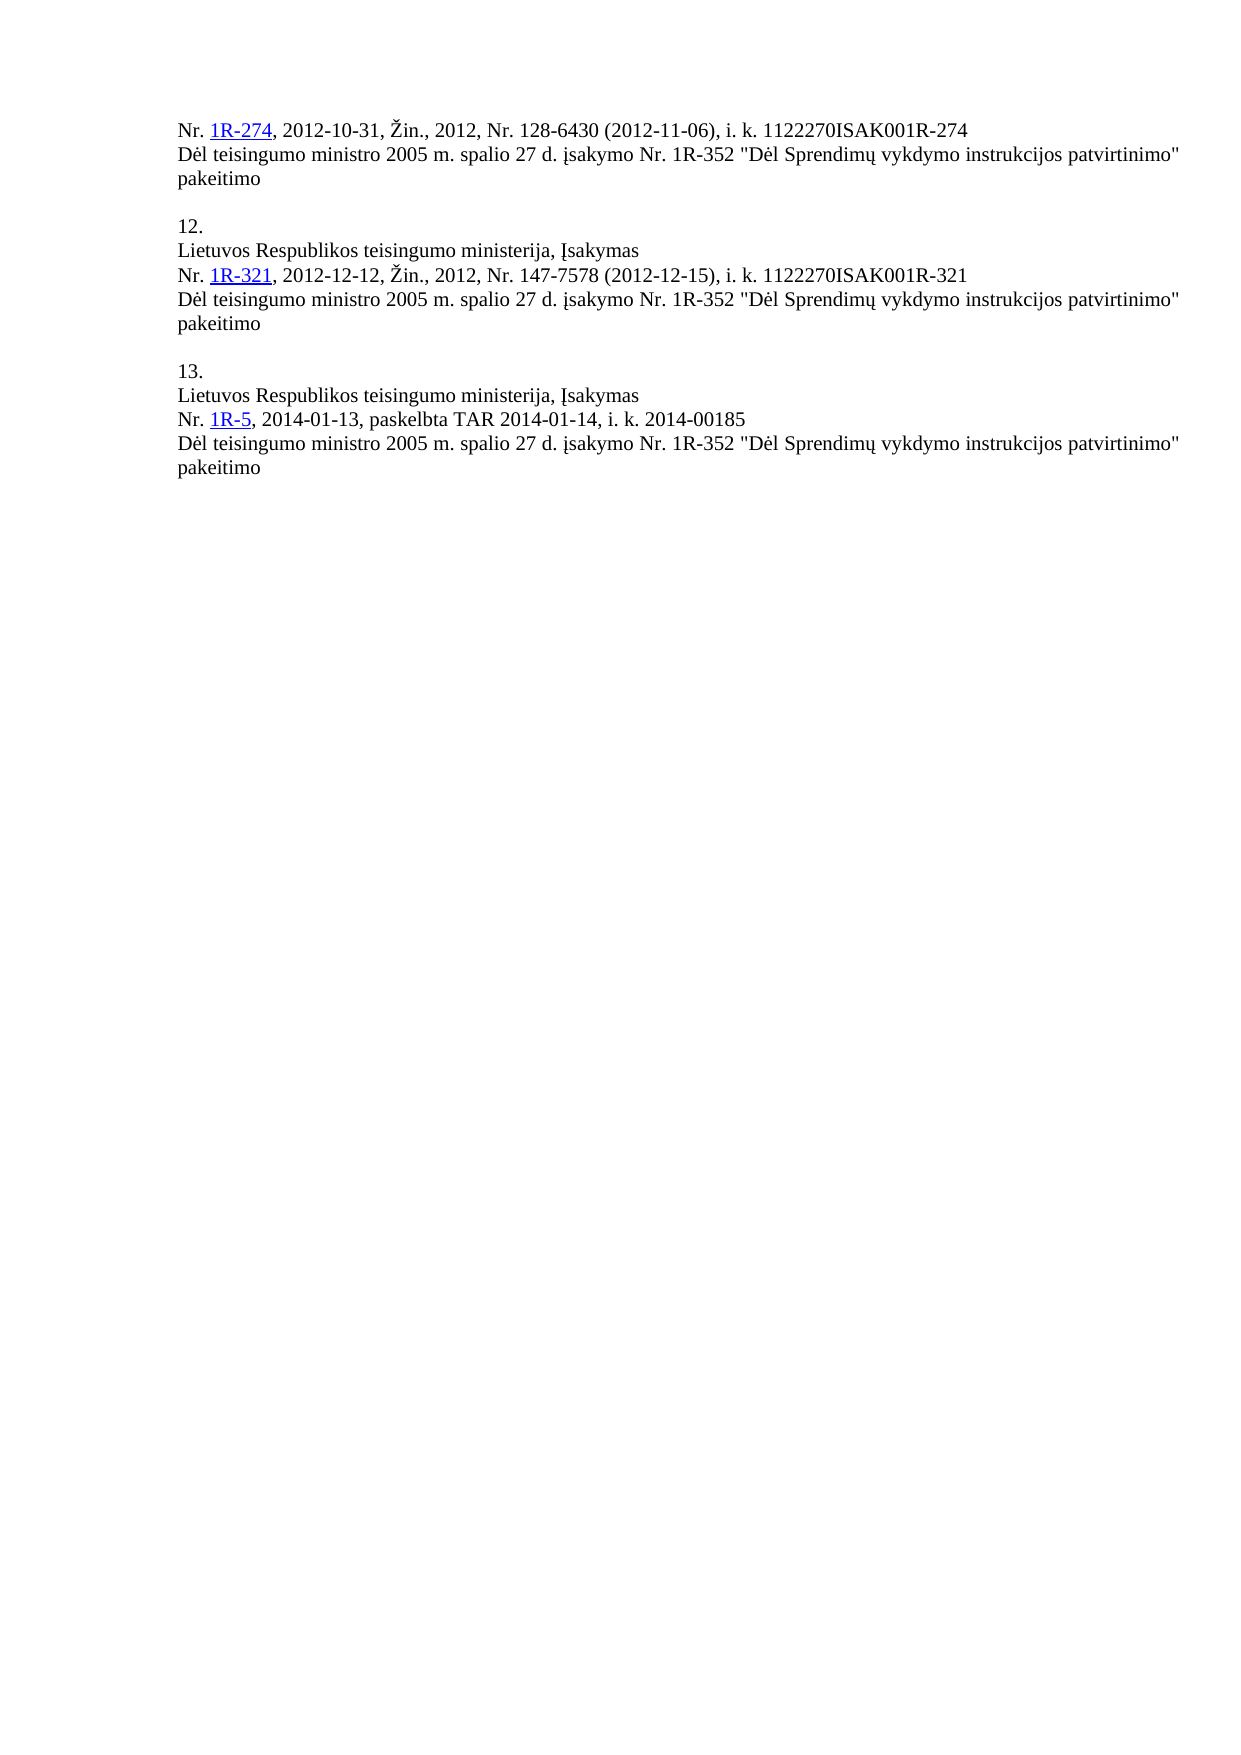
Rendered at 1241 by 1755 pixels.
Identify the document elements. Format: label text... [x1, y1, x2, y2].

text Nr. 1R-321, 2012-12-12, Žin., 2012, Nr. 147-7578 (2012-12-15), i. k. 1122270ISAK001R-321 [177, 262, 1181, 287]
text Nr. 1R-274, 2012-10-31, Žin., 2012, Nr. 128-6430 (2012-11-06), i. k. 1122270ISAK001R-274 [177, 118, 1181, 142]
text Lietuvos Respublikos teisingumo ministerija, Įsakymas [177, 238, 1181, 262]
text 13. [177, 359, 1181, 383]
text Dėl teisingumo ministro 2005 m. spalio 27 d. įsakymo Nr. 1R-352 "Dėl Sprendimų vykdymo instrukcijos patvirtinimo" pakeitimo [177, 142, 1181, 190]
text Lietuvos Respublikos teisingumo ministerija, Įsakymas [177, 383, 1181, 407]
text Dėl teisingumo ministro 2005 m. spalio 27 d. įsakymo Nr. 1R-352 "Dėl Sprendimų vykdymo instrukcijos patvirtinimo" pakeitimo [177, 431, 1181, 479]
text 12. [177, 214, 1181, 238]
text Nr. 1R-5, 2014-01-13, paskelbta TAR 2014-01-14, i. k. 2014-00185 [177, 407, 1181, 431]
text Dėl teisingumo ministro 2005 m. spalio 27 d. įsakymo Nr. 1R-352 "Dėl Sprendimų vykdymo instrukcijos patvirtinimo" pakeitimo [177, 287, 1181, 335]
